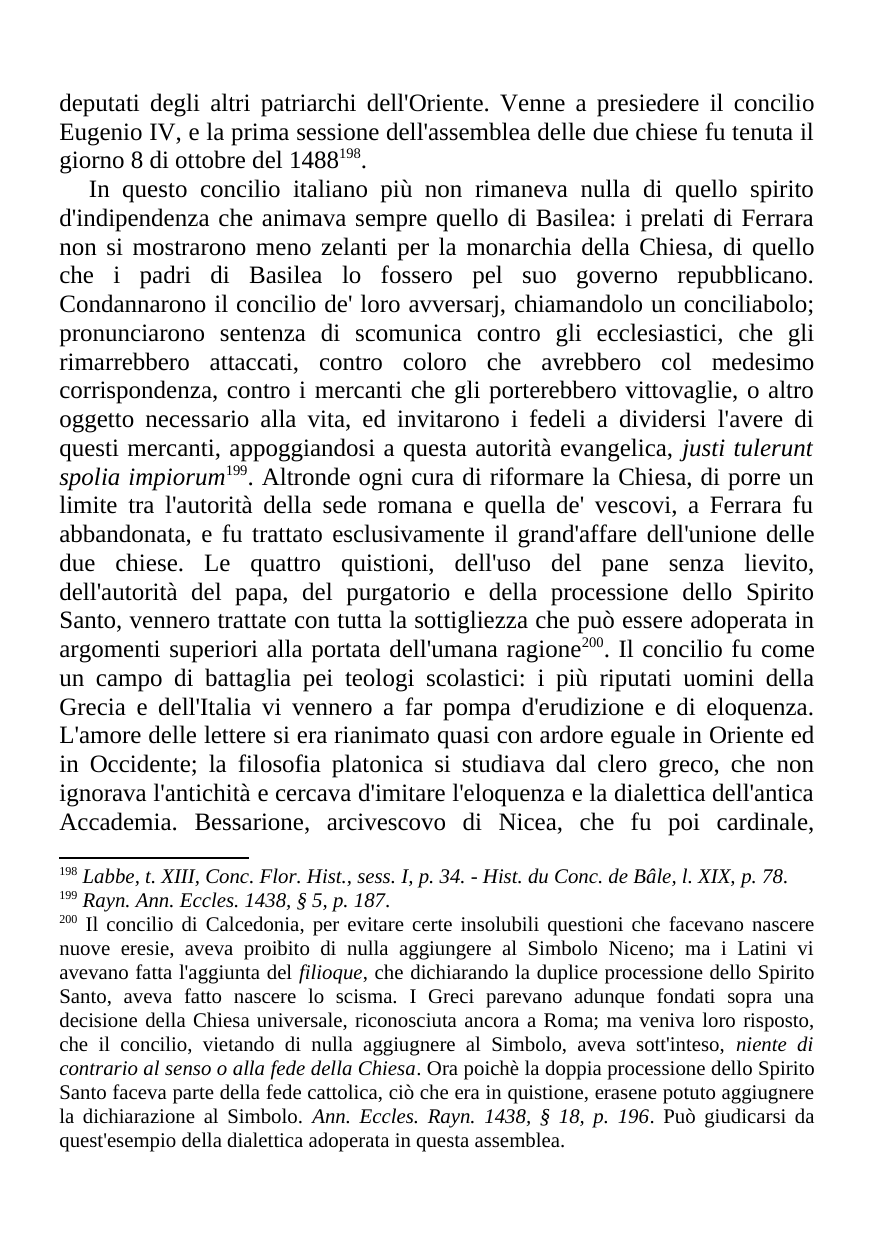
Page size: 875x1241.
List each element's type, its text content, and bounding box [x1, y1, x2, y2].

text In questo concilio italiano più non rimaneva nulla di quello spirito d'indipendenza che animava sempre quello di Basilea: i prelati di Ferrara non si mostrarono meno zelanti per la monarchia della Chiesa, di quello che i padri di Basilea lo fossero pel suo governo repubblicano. Condannarono il concilio de' loro avversarj, chiamandolo un conciliabolo; pronunciarono sentenza di scomunica contro gli ecclesiastici, che gli rimarrebbero attaccati, contro coloro che avrebbero col medesimo corrispondenza, contro i mercanti che gli porterebbero vittovaglie, o altro oggetto necessario alla vita, ed invitarono i fedeli a dividersi l'avere di questi mercanti, appoggiandosi a questa autorità evangelica, justi tulerunt spolia impiorum. Altronde ogni cura di riformare la Chiesa, di porre un limite tra l'autorità della sede romana e quella de' vescovi, a Ferrara fu abbandonata, e fu trattato esclusivamente il grand'affare dell'unione delle due chiese. Le quattro quistioni, dell'uso del pane senza lievito, dell'autorità del papa, del purgatorio e della processione dello Spirito Santo, vennero trattate con tutta la sottigliezza che può essere adoperata in argomenti superiori alla portata dell'umana ragione. Il concilio fu come un campo di battaglia pei teologi scolastici: i più riputati uomini della Grecia e dell'Italia vi vennero a far pompa d'erudizione e di eloquenza. L'amore delle lettere si era rianimato quasi con ardore eguale in Oriente ed in Occidente; la filosofia platonica si studiava dal clero greco, che non ignorava l'antichità e cercava d'imitare l'eloquenza e la dialettica dell'antica Accademia. Bessarione, arcivescovo di Nicea, che fu poi cardinale, [59, 174, 815, 835]
text Il concilio di Calcedonia, per evitare certe insolubili questioni che facevano nascere nuove eresie, aveva proibito di nulla aggiungere al Simbolo Niceno; ma i Latini vi avevano fatta l'aggiunta del filioque, che dichiarando la duplice processione dello Spirito Santo, aveva fatto nascere lo scisma. I Greci parevano adunque fondati sopra una decisione della Chiesa universale, riconosciuta ancora a Roma; ma veniva loro risposto, che il concilio, vietando di nulla aggiugnere al Simbolo, aveva sott'inteso, niente di contrario al senso o alla fede della Chiesa. Ora poichè la doppia processione dello Spirito Santo faceva parte della fede cattolica, ciò che era in quistione, erasene potuto aggiugnere la dichiarazione al Simbolo. Ann. Eccles. Rayn. 1438, § 18, p. 196. Può giudicarsi da quest'esempio della dialettica adoperata in questa assemblea. [59, 912, 815, 1152]
text deputati degli altri patriarchi dell'Oriente. Venne a presiedere il concilio Eugenio IV, e la prima sessione dell'assemblea delle due chiese fu tenuta il giorno 8 di ottobre del 1488. [59, 88, 815, 174]
text Rayn. Ann. Eccles. 1438, § 5, p. 187. [59, 888, 815, 912]
text Labbe, t. XIII, Conc. Flor. Hist., sess. I, p. 34. - Hist. du Conc. de Bâle, l. XIX, p. 78. [59, 864, 815, 888]
